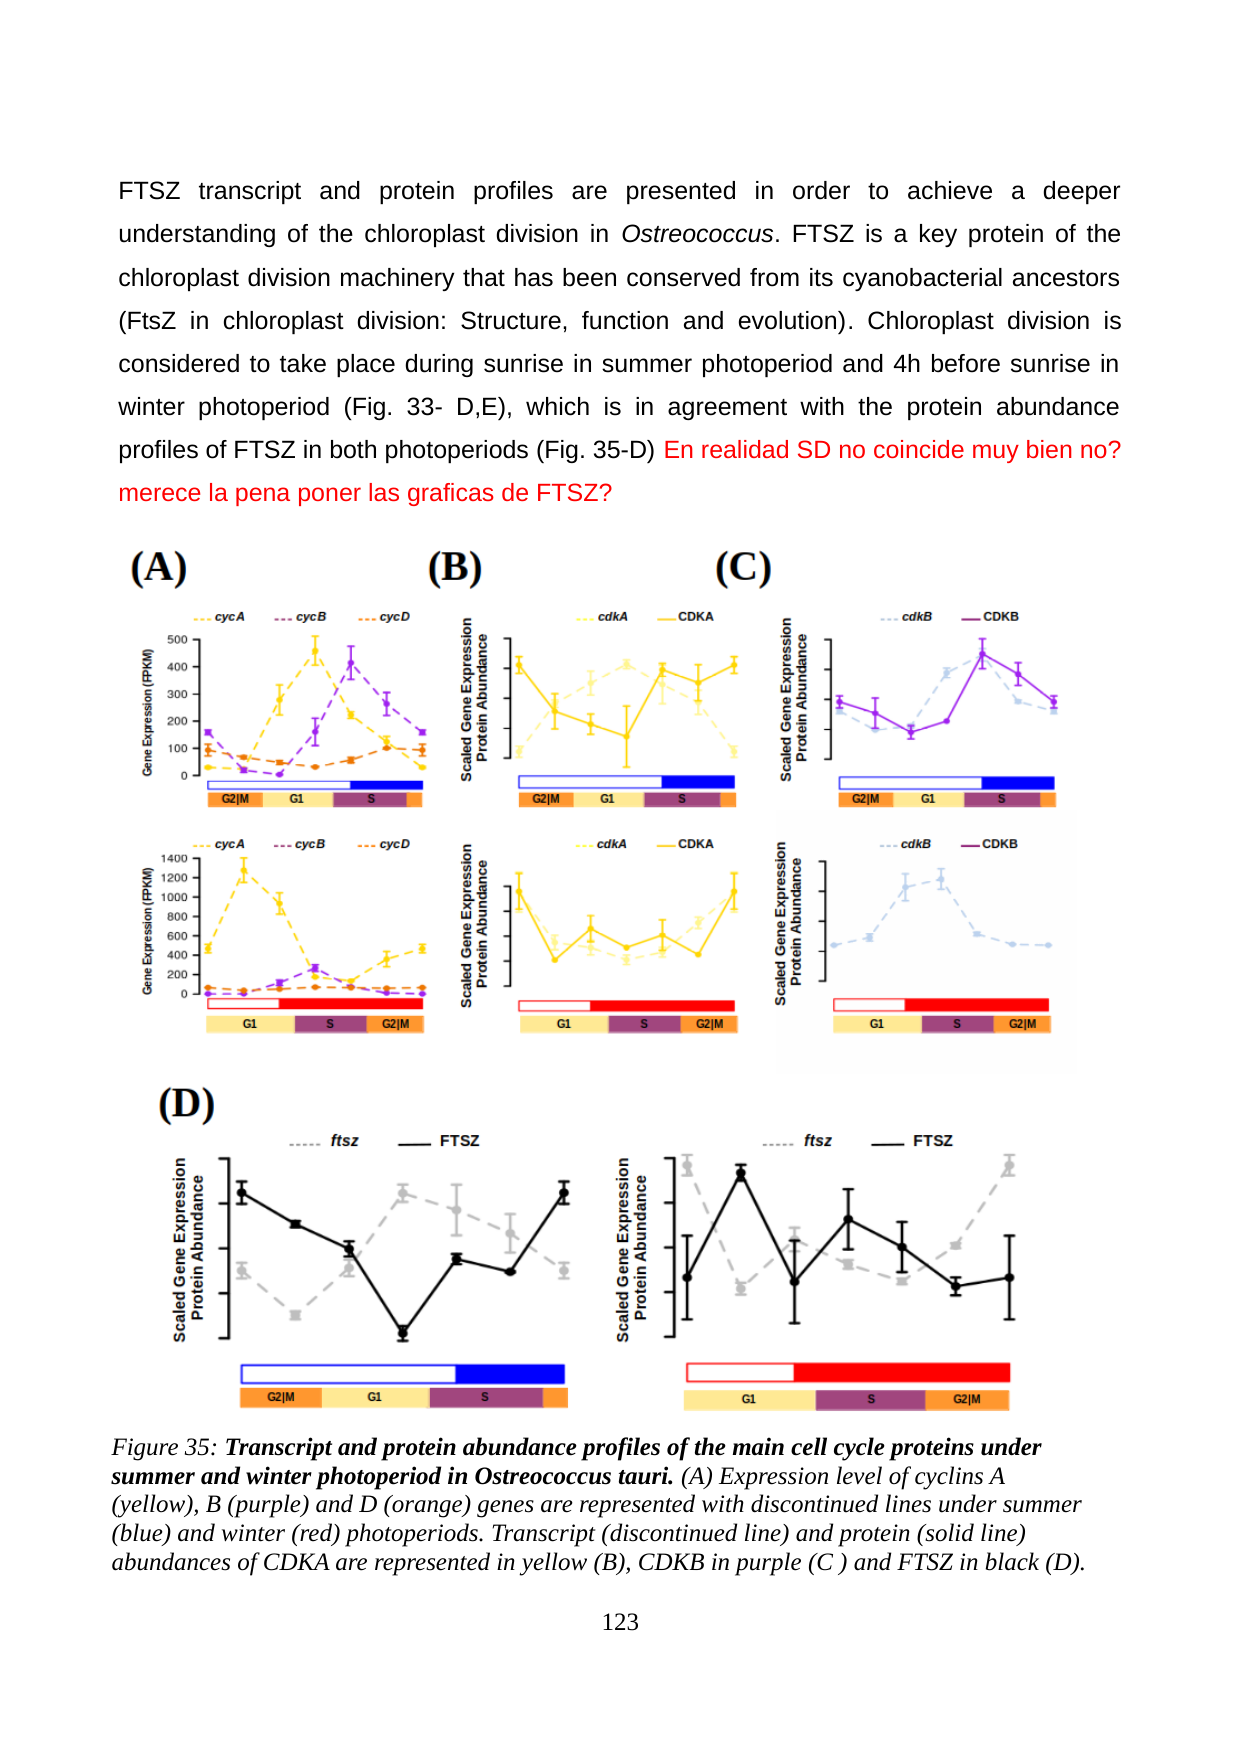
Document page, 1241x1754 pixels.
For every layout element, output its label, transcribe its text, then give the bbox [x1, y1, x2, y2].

picture [117, 539, 1077, 1432]
text FTSZ transcript and protein profiles are presented in order to achieve a deeper understanding of the chloroplast division in Ostreococcus. FTSZ is a key protein of the chloroplast division machinery that has been conserved from its cyanobacterial ancestors (FtsZ in chloroplast division: Structure, function and evolution). Chloroplast division is considered to take place during sunrise in summer photoperiod and 4h before sunrise in winter photoperiod (Fig. 33- D,E), which is in agreement with the protein abundance profiles of FTSZ in both photoperiods (Fig. 35-D) En realidad SD no coincide muy bien no? merece la pena poner las graficas de FTSZ? [118, 176, 1122, 507]
text Figure 35: Transcript and protein abundance profiles of the main cell cycle proteins under summer and winter photoperiod in Ostreococcus tauri. (A) Expression level of cyclins A (yellow), B (purple) and D (orange) genes are represented with discontinued lines under summer (blue) and winter (red) photoperiods. Transcript (discontinued line) and protein (solid line) abundances of CDKA are represented in yellow (B), CDKB in purple (C ) and FTSZ in black (D). [111, 540, 1100, 1576]
